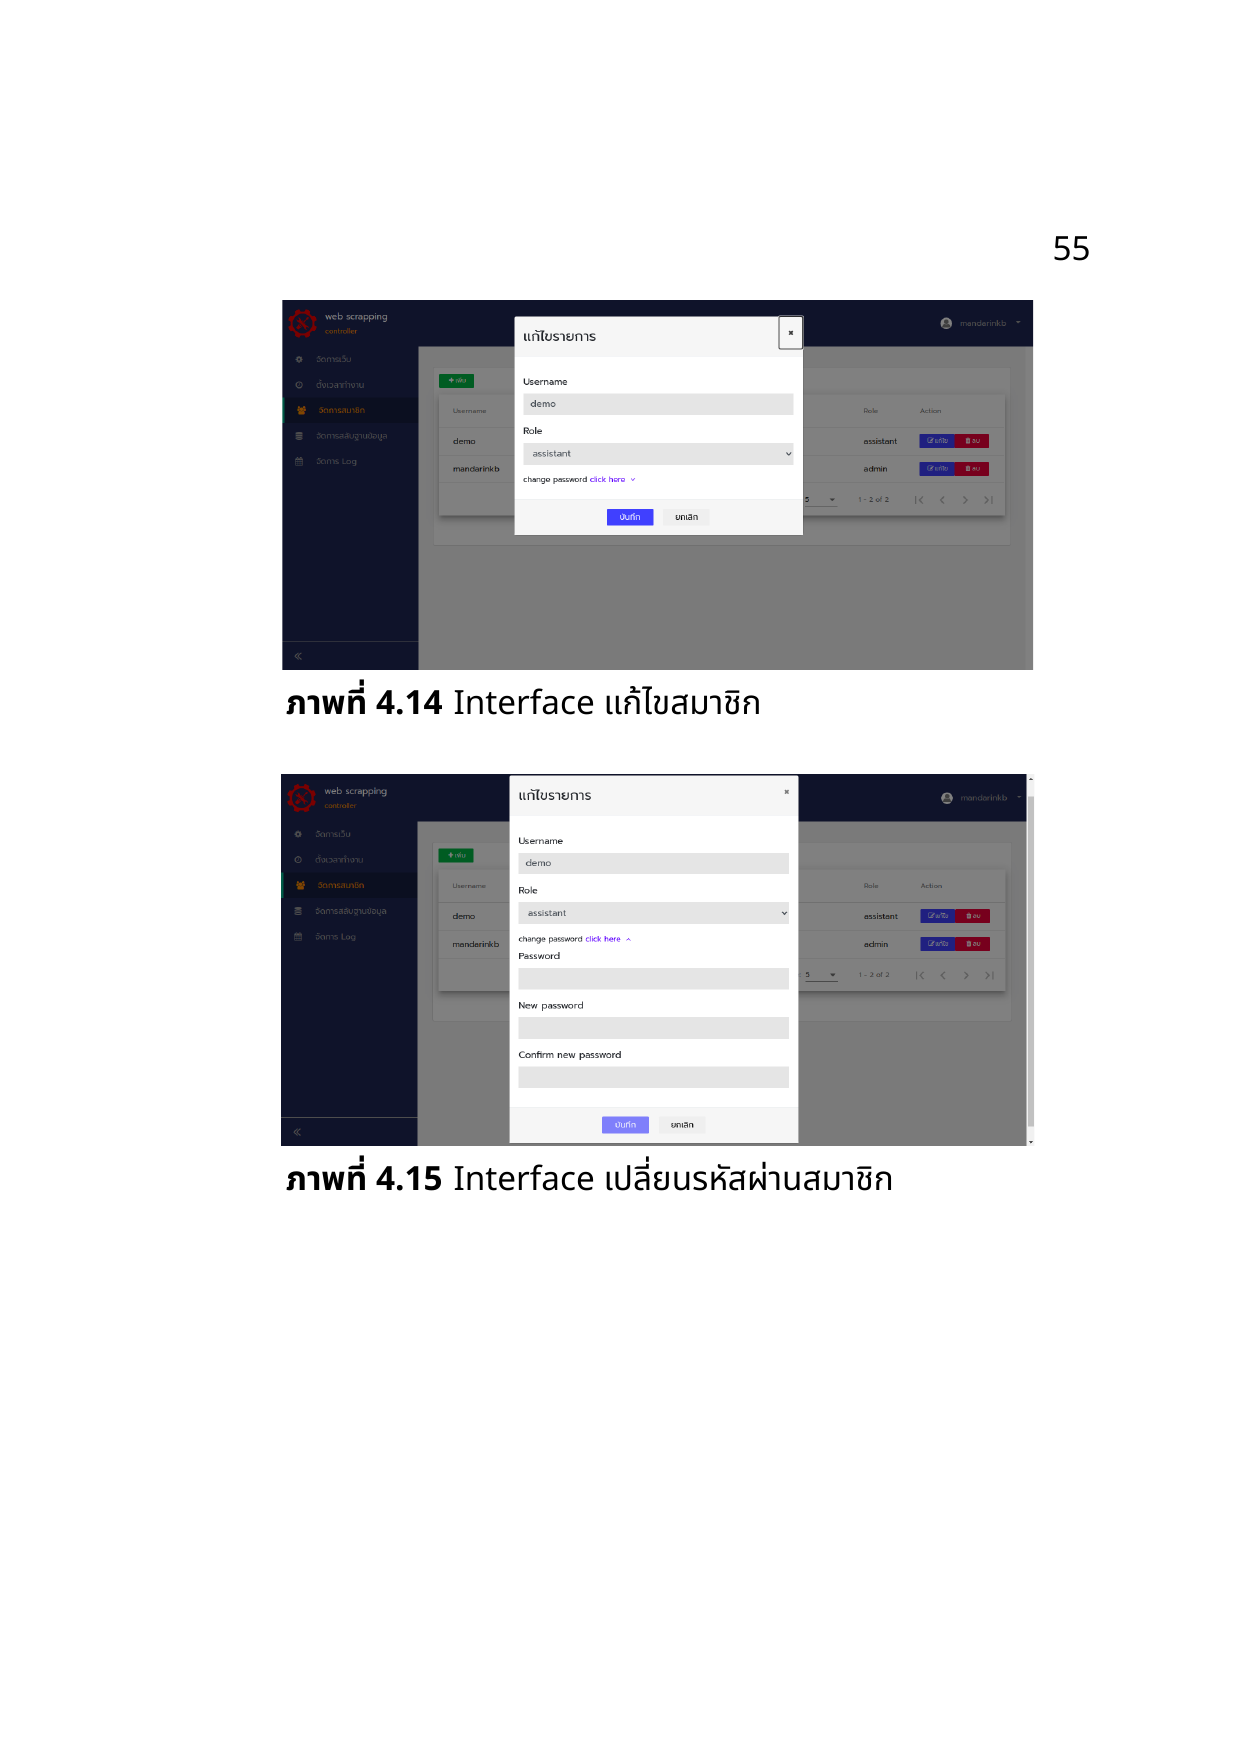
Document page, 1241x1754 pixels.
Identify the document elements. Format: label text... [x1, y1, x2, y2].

text ภาพที่ 4.14 Interface แก้ไขสมาชิก [225, 670, 1091, 729]
text ภาพที่ 4.15 Interface เปลี่ยนรหัสผ่านสมาชิก [225, 1146, 1091, 1205]
picture [282, 300, 1034, 670]
picture [281, 774, 1035, 1146]
